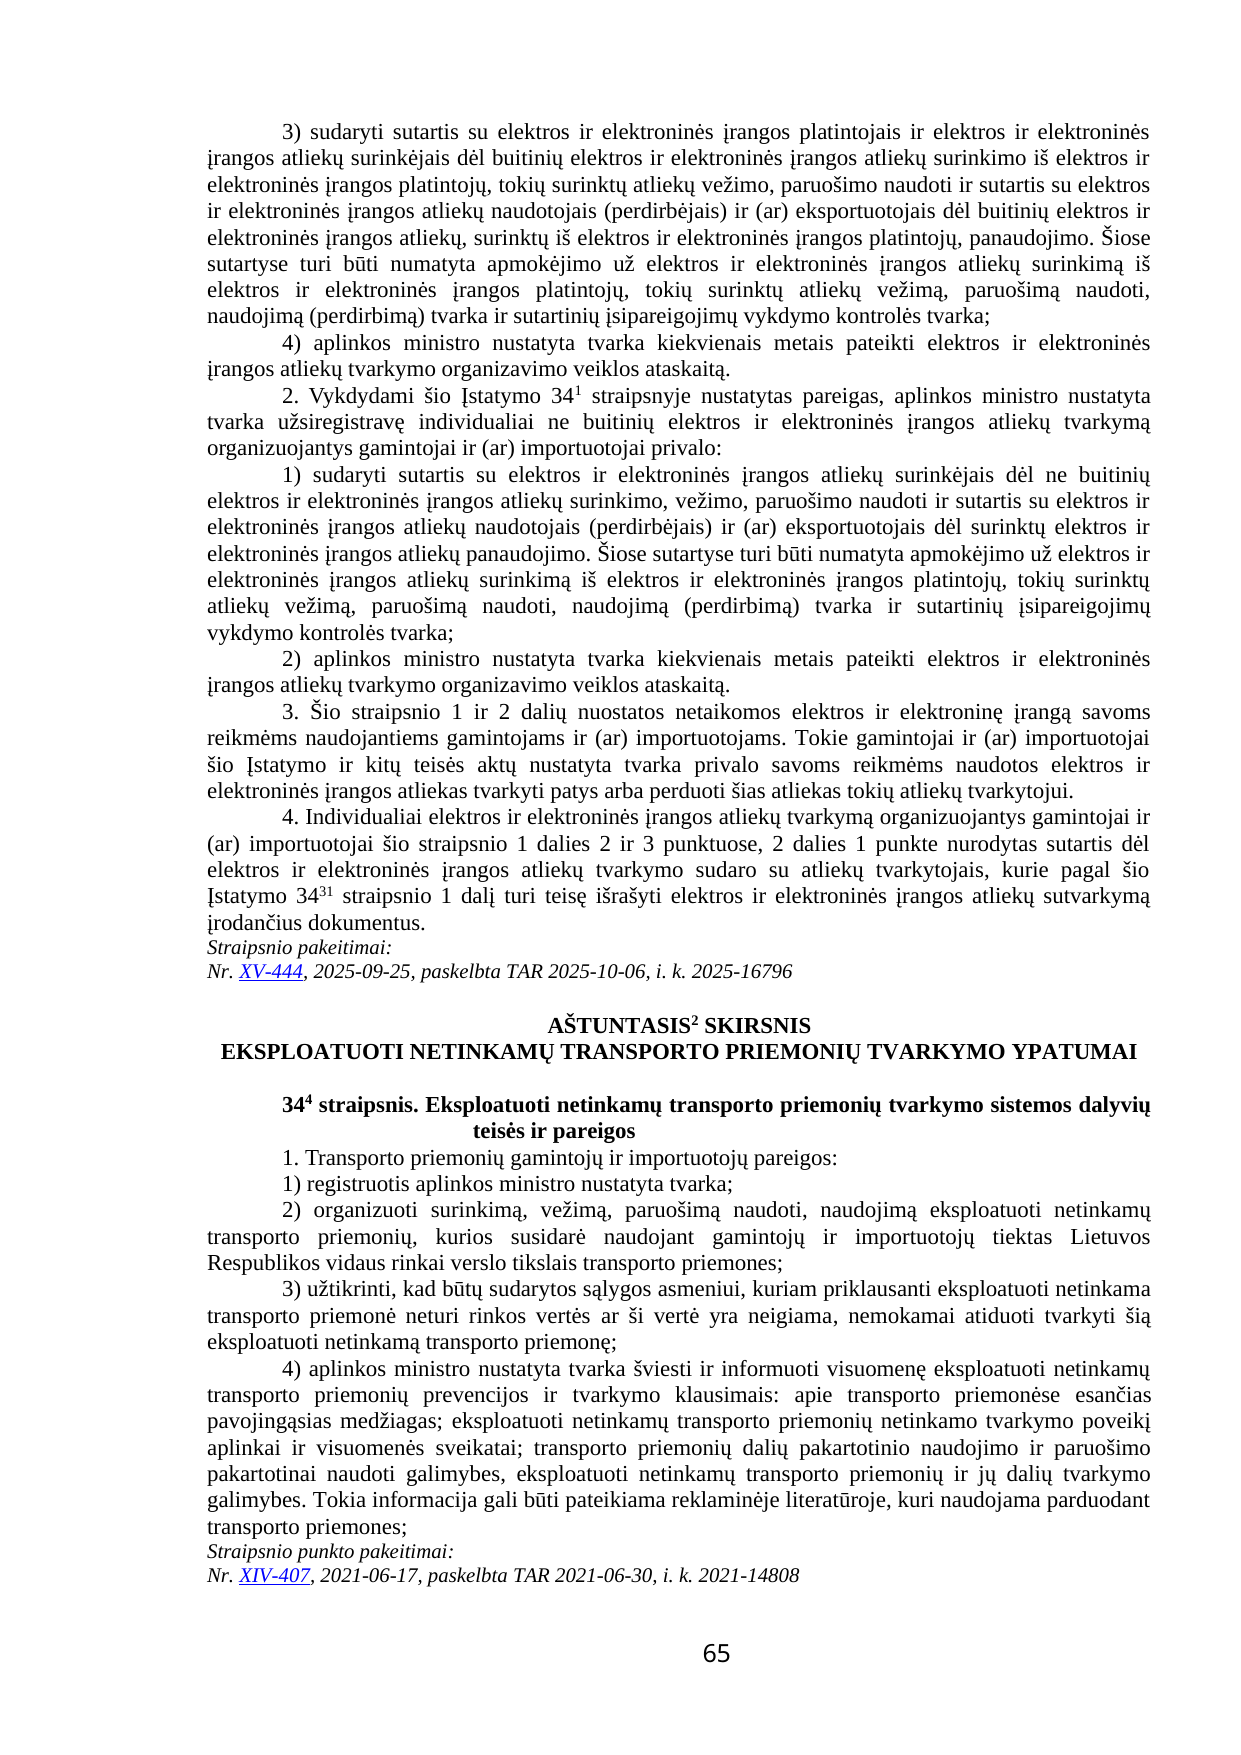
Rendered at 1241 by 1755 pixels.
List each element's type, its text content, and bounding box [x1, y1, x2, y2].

text 4. Individualiai elektros ir elektroninės įrangos atliekų tvarkymą organizuojantys gamintojai ir (ar) importuotojai šio straipsnio 1 dalies 2 ir 3 punktuose, 2 dalies 1 punkte nurodytas sutartis dėl elektros ir elektroninės įrangos atliekų tvarkymo sudaro su atliekų tvarkytojais, kurie pagal šio Įstatymo 3431 straipsnio 1 dalį turi teisę išrašyti elektros ir elektroninės įrangos atliekų sutvarkymą įrodančius dokumentus. [207, 803, 1152, 935]
text 3) sudaryti sutartis su elektros ir elektroninės įrangos platintojais ir elektros ir elektroninės įrangos atliekų surinkėjais dėl buitinių elektros ir elektroninės įrangos atliekų surinkimo iš elektros ir elektroninės įrangos platintojų, tokių surinktų atliekų vežimo, paruošimo naudoti ir sutartis su elektros ir elektroninės įrangos atliekų naudotojais (perdirbėjais) ir (ar) eksportuotojais dėl buitinių elektros ir elektroninės įrangos atliekų, surinktų iš elektros ir elektroninės įrangos platintojų, panaudojimo. Šiose sutartyse turi būti numatyta apmokėjimo už elektros ir elektroninės įrangos atliekų surinkimą iš elektros ir elektroninės įrangos platintojų, tokių surinktų atliekų vežimą, paruošimą naudoti, naudojimą (perdirbimą) tvarka ir sutartinių įsipareigojimų vykdymo kontrolės tvarka; [207, 118, 1152, 329]
text 344 straipsnis. Eksploatuoti netinkamų transporto priemonių tvarkymo sistemos dalyvių teisės ir pareigos [282, 1091, 1152, 1144]
text 1) sudaryti sutartis su elektros ir elektroninės įrangos atliekų surinkėjais dėl ne buitinių elektros ir elektroninės įrangos atliekų surinkimo, vežimo, paruošimo naudoti ir sutartis su elektros ir elektroninės įrangos atliekų naudotojais (perdirbėjais) ir (ar) eksportuotojais dėl surinktų elektros ir elektroninės įrangos atliekų panaudojimo. Šiose sutartyse turi būti numatyta apmokėjimo už elektros ir elektroninės įrangos atliekų surinkimą iš elektros ir elektroninės įrangos platintojų, tokių surinktų atliekų vežimą, paruošimą naudoti, naudojimą (perdirbimą) tvarka ir sutartinių įsipareigojimų vykdymo kontrolės tvarka; [207, 461, 1152, 645]
text Nr. XV-444, 2025-09-25, paskelbta TAR 2025-10-06, i. k. 2025-16796 [207, 959, 1152, 983]
text 1. Transporto priemonių gamintojų ir importuotojų pareigos: [207, 1144, 1152, 1170]
text EKSPLOATUOTI NETINKAMŲ TRANSPORTO PRIEMONIŲ TVARKYMO YPATUMAI [207, 1038, 1152, 1065]
text 3. Šio straipsnio 1 ir 2 dalių nuostatos netaikomos elektros ir elektroninę įrangą savoms reikmėms naudojantiems gamintojams ir (ar) importuotojams. Tokie gamintojai ir (ar) importuotojai šio Įstatymo ir kitų teisės aktų nustatyta tvarka privalo savoms reikmėms naudotos elektros ir elektroninės įrangos atliekas tvarkyti patys arba perduoti šias atliekas tokių atliekų tvarkytojui. [207, 698, 1152, 803]
text AŠTUNTASIS2 SKIRSNIS [207, 1012, 1152, 1038]
text 4) aplinkos ministro nustatyta tvarka šviesti ir informuoti visuomenę eksploatuoti netinkamų transporto priemonių prevencijos ir tvarkymo klausimais: apie transporto priemonėse esančias pavojingąsias medžiagas; eksploatuoti netinkamų transporto priemonių netinkamo tvarkymo poveikį aplinkai ir visuomenės sveikatai; transporto priemonių dalių pakartotinio naudojimo ir paruošimo pakartotinai naudoti galimybes, eksploatuoti netinkamų transporto priemonių ir jų dalių tvarkymo galimybes. Tokia informacija gali būti pateikiama reklaminėje literatūroje, kuri naudojama parduodant transporto priemones; [207, 1354, 1152, 1539]
text 4) aplinkos ministro nustatyta tvarka kiekvienais metais pateikti elektros ir elektroninės įrangos atliekų tvarkymo organizavimo veiklos ataskaitą. [207, 329, 1152, 382]
text 2. Vykdydami šio Įstatymo 341 straipsnyje nustatytas pareigas, aplinkos ministro nustatyta tvarka užsiregistravę individualiai ne buitinių elektros ir elektroninės įrangos atliekų tvarkymą organizuojantys gamintojai ir (ar) importuotojai privalo: [207, 382, 1152, 461]
text 1) registruotis aplinkos ministro nustatyta tvarka; [207, 1170, 1152, 1196]
text 2) aplinkos ministro nustatyta tvarka kiekvienais metais pateikti elektros ir elektroninės įrangos atliekų tvarkymo organizavimo veiklos ataskaitą. [207, 645, 1152, 698]
text Nr. XIV-407, 2021-06-17, paskelbta TAR 2021-06-30, i. k. 2021-14808 [207, 1563, 1152, 1587]
text 2) organizuoti surinkimą, vežimą, paruošimą naudoti, naudojimą eksploatuoti netinkamų transporto priemonių, kurios susidarė naudojant gamintojų ir importuotojų tiektas Lietuvos Respublikos vidaus rinkai verslo tikslais transporto priemones; [207, 1196, 1152, 1276]
text Straipsnio punkto pakeitimai: [207, 1539, 1152, 1563]
text Straipsnio pakeitimai: [207, 935, 1152, 959]
text 3) užtikrinti, kad būtų sudarytos sąlygos asmeniui, kuriam priklausanti eksploatuoti netinkama transporto priemonė neturi rinkos vertės ar ši vertė yra neigiama, nemokamai atiduoti tvarkyti šią eksploatuoti netinkamą transporto priemonę; [207, 1276, 1152, 1354]
